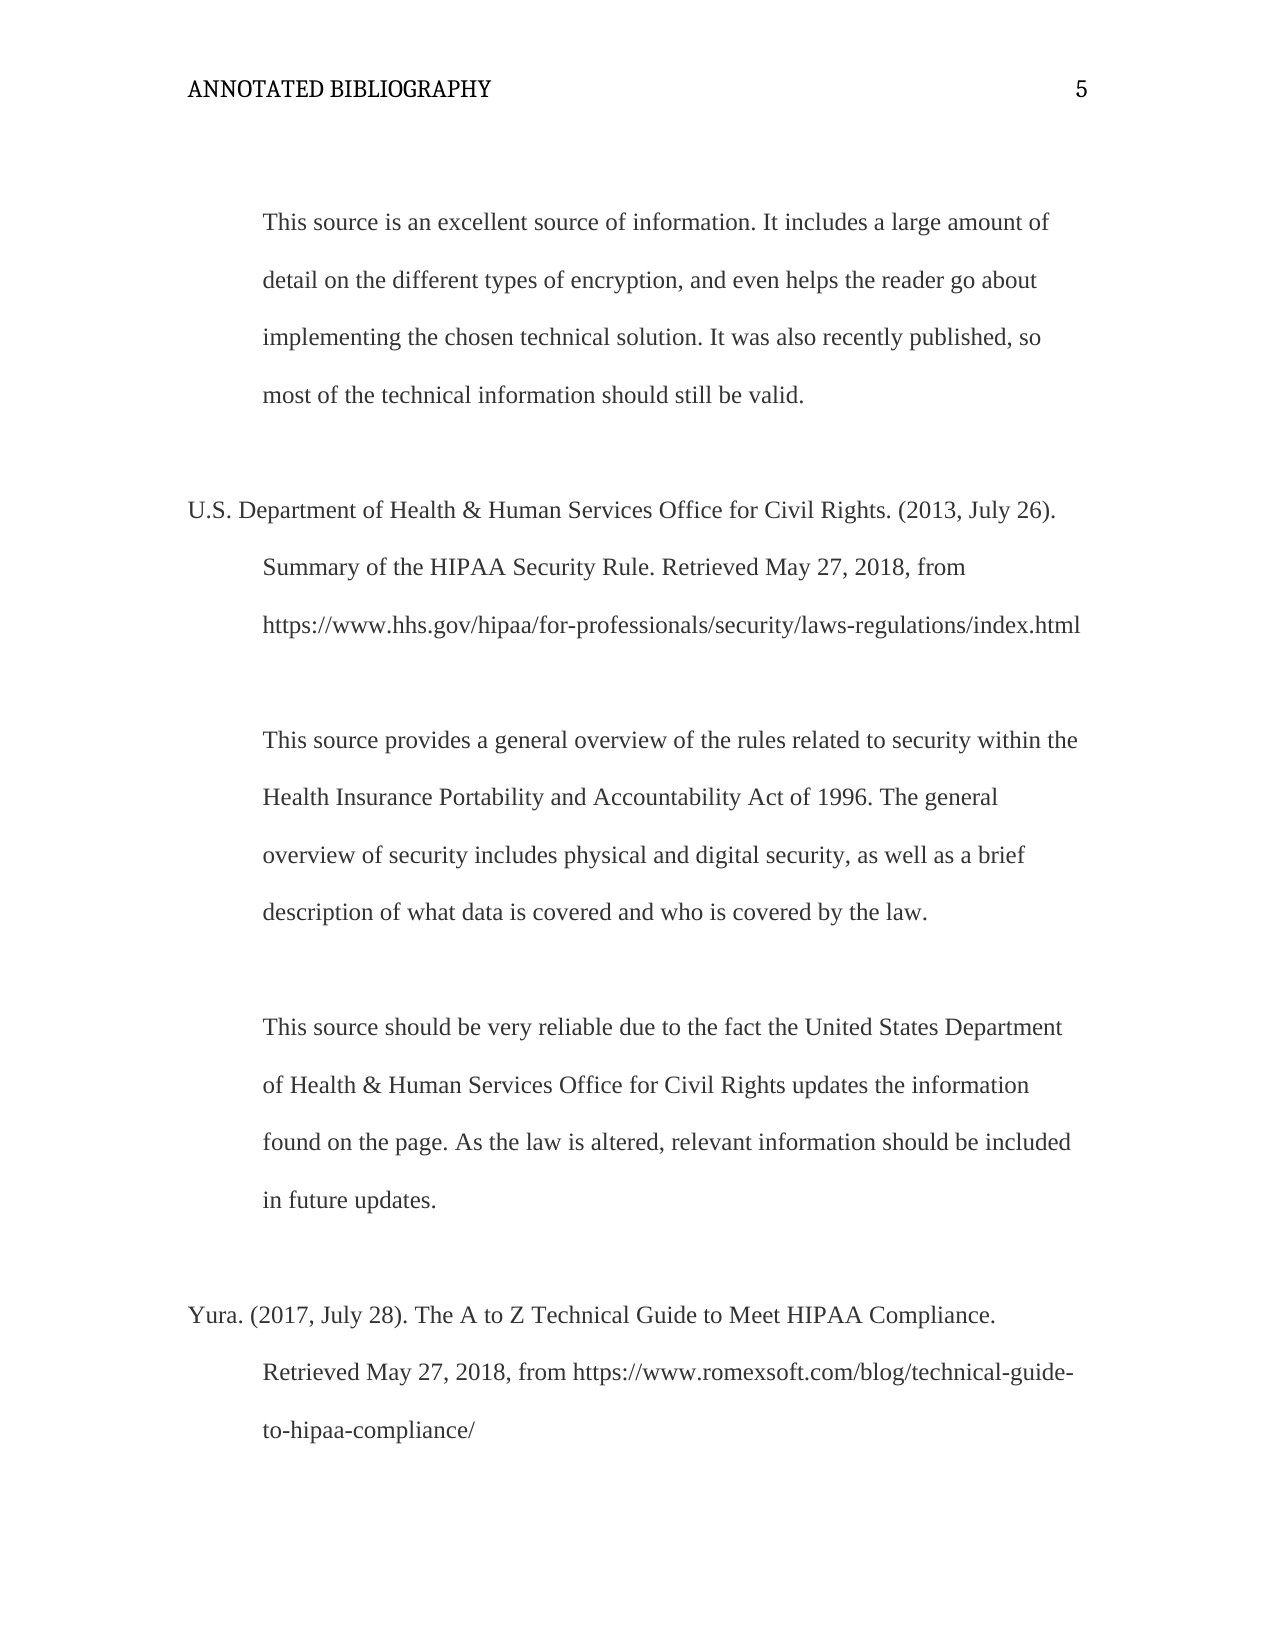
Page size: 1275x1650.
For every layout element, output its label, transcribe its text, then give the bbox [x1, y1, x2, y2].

text This source provides a general overview of the rules related to security within the Health Insurance Portability and Accountability Act of 1996. The general overview of security includes physical and digital security, as well as a brief description of what data is covered and who is covered by the law. [187, 725, 1087, 926]
text This source should be very reliable due to the fact the United States Department of Health & Human Services Office for Civil Rights updates the information found on the page. As the law is altered, relevant information should be included in future updates. [187, 1012, 1087, 1214]
text U.S. Department of Health & Human Services Office for Civil Rights. (2013, July 26). Summary of the HIPAA Security Rule. Retrieved May 27, 2018, from https://www.hhs.gov/hipaa/for-professionals/security/laws-regulations/index.html [187, 495, 1087, 639]
text This source is an excellent source of information. It includes a large amount of detail on the different types of encryption, and even helps the reader go about implementing the chosen technical solution. It was also recently published, so most of the technical information should still be valid. [187, 207, 1087, 409]
text Yura. (2017, July 28). The A to Z Technical Guide to Meet HIPAA Compliance. Retrieved May 27, 2018, from https://www.romexsoft.com/blog/technical-guide-to-hipaa-compliance/ [187, 1300, 1087, 1444]
